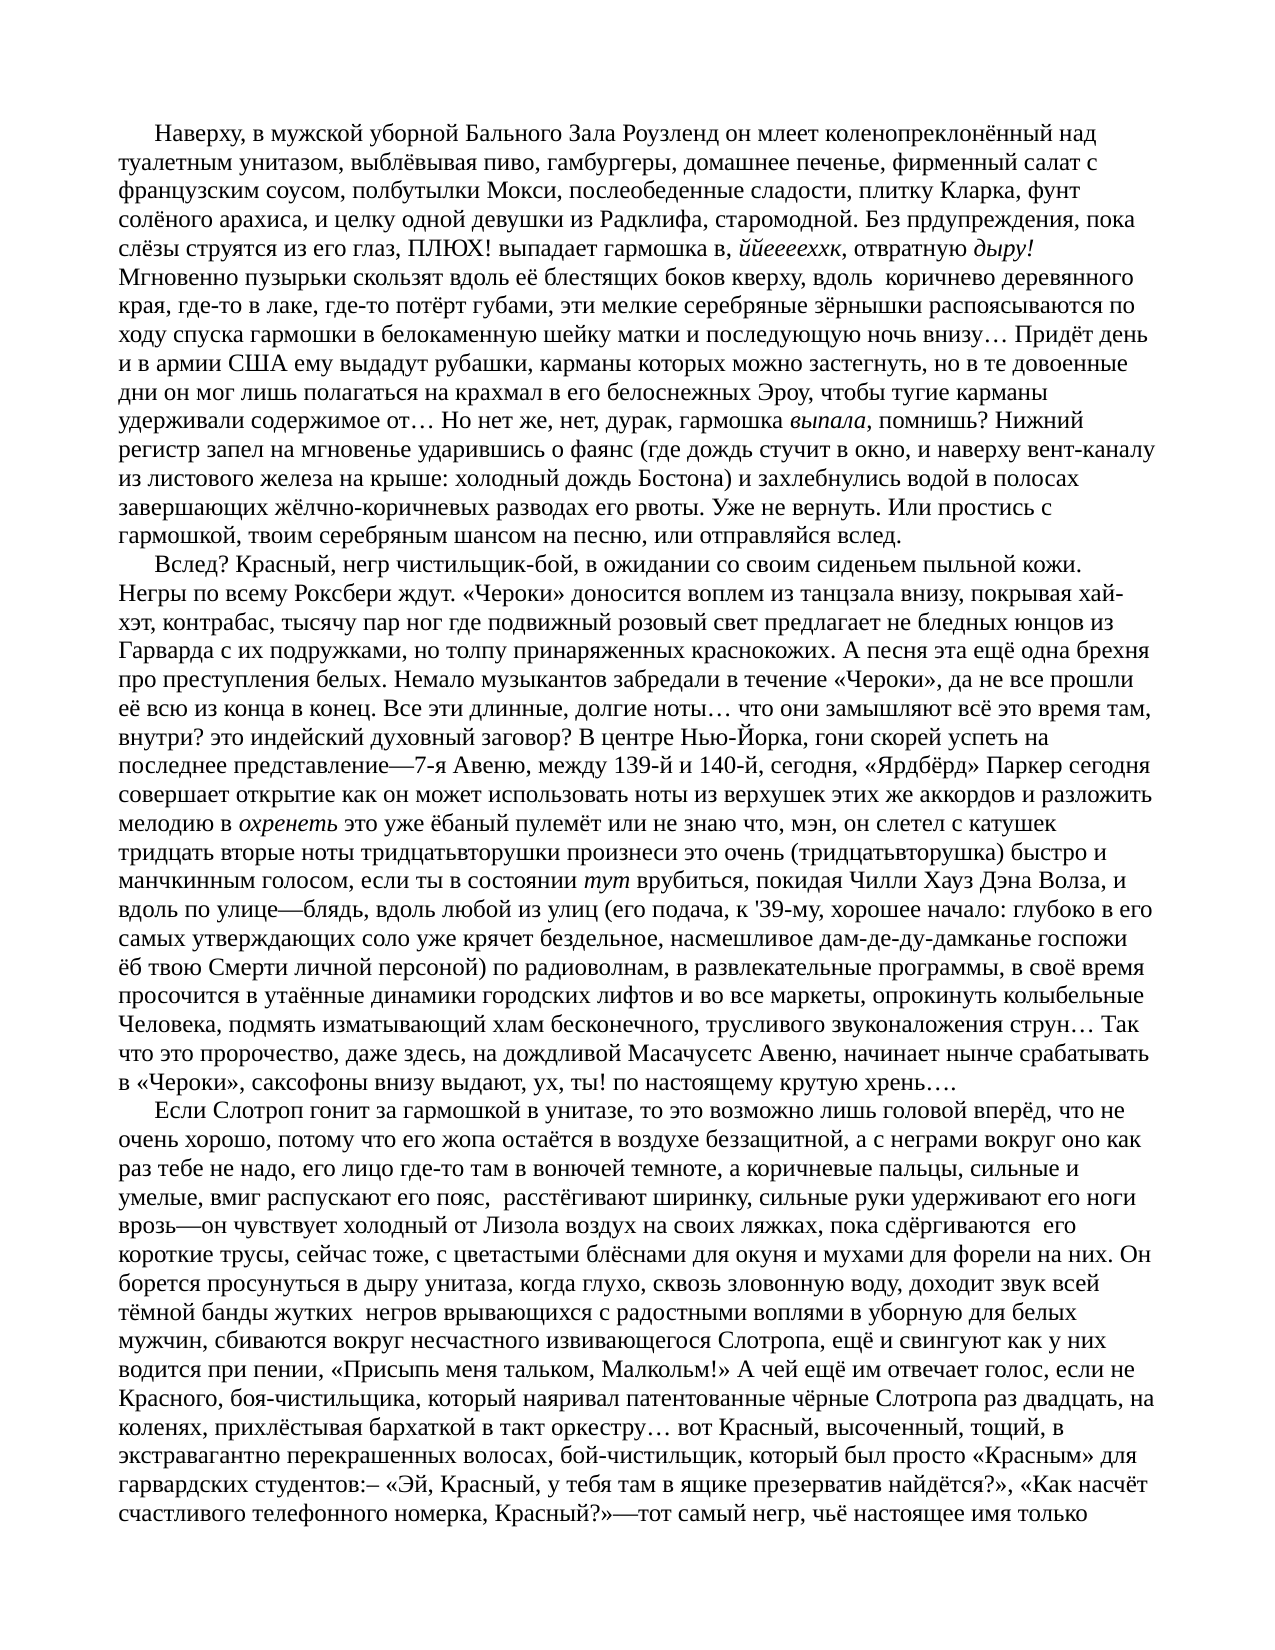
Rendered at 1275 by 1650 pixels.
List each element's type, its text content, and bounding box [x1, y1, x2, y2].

text Вслед? Красный, негр чистильщик-бой, в ожидании со своим сиденьем пыльной кожи. Негры по всему Роксбери ждут. «Чероки» доносится воплем из танцзала внизу, покрывая хай-хэт, контрабас, тысячу пар ног где подвижный розовый свет предлагает не бледных юнцов из Гарварда с их подружками, но толпу принаряженных краснокожих. А песня эта ещё одна брехня про преступления белых. Немало музыкантов забредали в течение «Чероки», да не все прошли её всю из конца в конец. Все эти длинные, долгие ноты… что они замышляют всё это время там, внутри? это индейский духовный заговор? В центре Нью-Йорка, гони скорей успеть на последнее представление—7-я Авеню, между 139-й и 140-й, сегодня, «Ярдбёрд» Паркер сегодня совершает открытие как он может использовать ноты из верхушек этих же аккордов и разложить мелодию в охренеть это уже ёбаный пулемёт или не знаю что, мэн, он слетел с катушек тридцать вторые ноты тридцатьвторушки произнеси это очень (тридцатьвторушка) быстро и манчкинным голосом, если ты в состоянии тут врубиться, покидая Чилли Хауз Дэна Волза, и вдоль по улице—блядь, вдоль любой из улиц (его подача, к '39-му, хорошее начало: глубоко в его самых утверждающих соло уже крячет бездельное, насмешливое дам-де-ду-дамканье госпожи ёб твою Смерти личной персоной) по радиоволнам, в развлекательные программы, в своё время просочится в утаённые динамики городских лифтов и во все маркеты, опрокинуть колыбельные Человека, подмять изматывающий хлам бесконечного, трусливого звуконаложения струн… Так что это пророчество, даже здесь, на дождливой Масачусетс Авеню, начинает нынче срабатывать в «Чероки», саксофоны внизу выдают, ух, ты! по настоящему крутую хрень…. [118, 549, 1157, 1096]
text Наверху, в мужской уборной Бального Зала Роузленд он млеет коленопреклонённый над туалетным унитазом, выблёвывая пиво, гамбургеры, домашнее печенье, фирменный салат с французским соусом, полбутылки Мокси, послеобеденные сладости, плитку Кларка, фунт солёного арахиса, и целку одной девушки из Радклифа, старомодной. Без прдупреждения, пока слёзы струятся из его глаз, ПЛЮХ! выпадает гармошка в, ййееееххк, отвратную дыру! Мгновенно пузырьки скользят вдоль её блестящих боков кверху, вдоль коричнево деревянного края, где-то в лаке, где-то потёрт губами, эти мелкие серебряные зёрнышки распоясываются по ходу спуска гармошки в белокаменную шейку матки и последующую ночь внизу… Придёт день и в армии США ему выдадут рубашки, карманы которых можно застегнуть, но в те довоенные дни он мог лишь полагаться на крахмал в его белоснежных Эроу, чтобы тугие карманы удерживали содержимое от… Но нет же, нет, дурак, гармошка выпала, помнишь? Нижний регистр запел на мгновенье ударившись о фаянс (где дождь стучит в окно, и наверху вент-каналу из листового железа на крыше: холодный дождь Бостона) и захлебнулись водой в полосах завершающих жёлчно-коричневых разводах его рвоты. Уже не вернуть. Или простись с гармошкой, твоим серебряным шансом на песню, или отправляйся вслед. [118, 118, 1157, 549]
text Если Слотроп гонит за гармошкой в унитазе, то это возможно лишь головой вперёд, что не очень хорошо, потому что его жопа остаётся в воздухе беззащитной, а с неграми вокруг оно как раз тебе не надо, его лицо где-то там в вонючей темноте, а коричневые пальцы, сильные и умелые, вмиг распускают его пояс, расстёгивают ширинку, сильные руки удерживают его ноги врозь—он чувствует холодный от Лизола воздух на своих ляжках, пока сдёргиваются его короткие трусы, сейчас тоже, с цветастыми блёснами для окуня и мухами для форели на них. Он борется просунуться в дыру унитаза, когда глухо, сквозь зловонную воду, доходит звук всей тёмной банды жутких негров врывающихся с радостными воплями в уборную для белых мужчин, сбиваются вокруг несчастного извивающегося Слотропа, ещё и свингуют как у них водится при пении, «Присыпь меня тальком, Малкольм!» А чей ещё им отвечает голос, если не Красного, боя-чистильщика, который наяривал патентованные чёрные Слотропа раз двадцать, на коленях, прихлёстывая бархаткой в такт оркестру… вот Красный, высоченный, тощий, в экстравагантно перекрашенных волосах, бой-чистильщик, который был просто «Красным» для гарвардских студентов:– «Эй, Красный, у тебя там в ящике презерватив найдётся?», «Как насчёт счастливого телефонного номерка, Красный?»—тот самый негр, чьё настоящее имя только [118, 1096, 1157, 1527]
